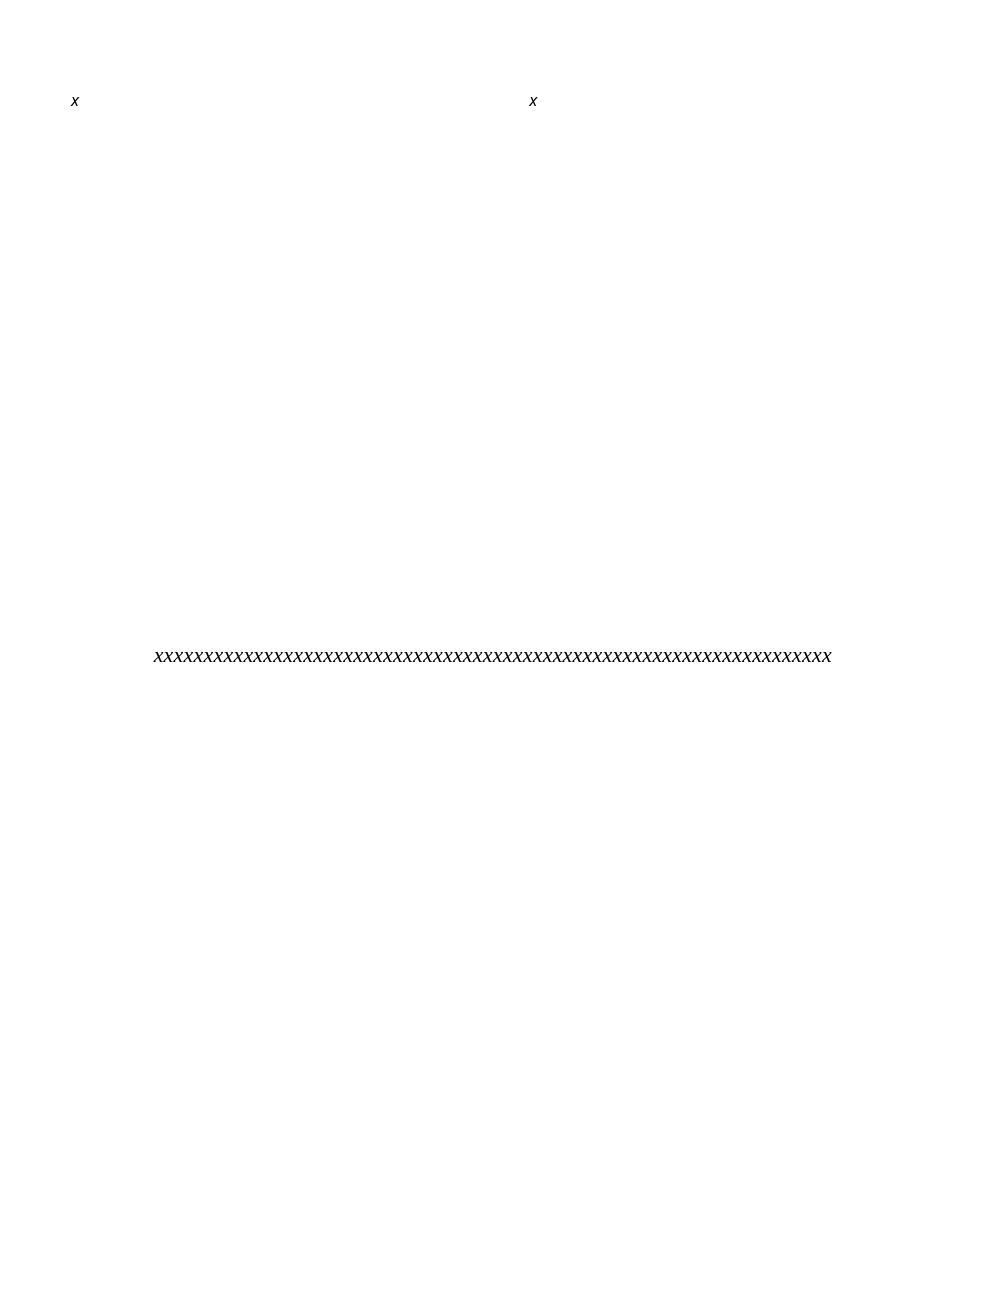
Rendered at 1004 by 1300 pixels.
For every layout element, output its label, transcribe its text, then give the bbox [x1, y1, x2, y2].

text xxxxxxxxxxxxxxxxxxxxxxxxxxxxxxxxxxxxxxxxxxxxxxxxxxxxxxxxxxxxxxxxxxxx [153, 643, 903, 667]
